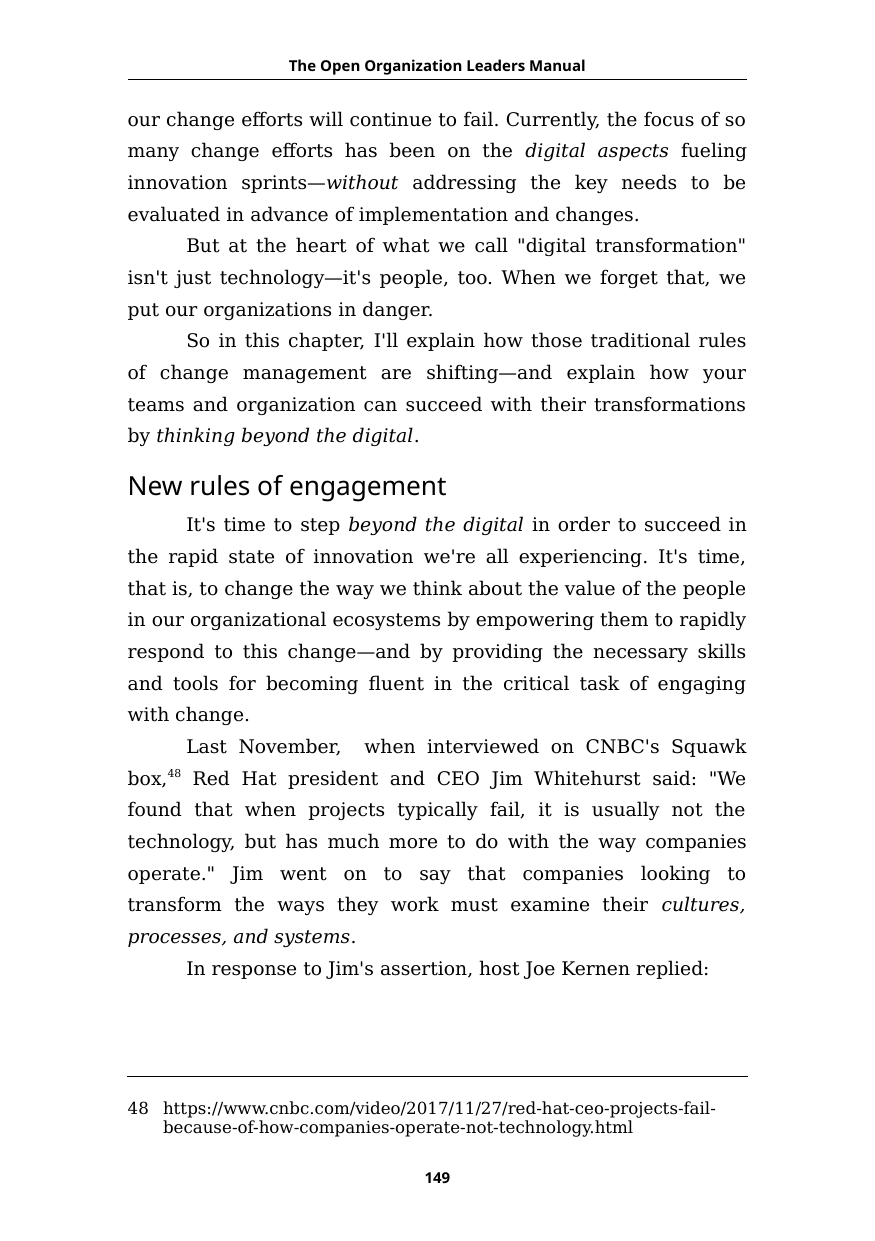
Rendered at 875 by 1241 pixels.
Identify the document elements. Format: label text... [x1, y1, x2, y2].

text So in this chapter, I'll explain how those traditional rules of change management are shifting—and explain how your teams and organization can succeed with their transformations by thinking beyond the digital. [127, 330, 747, 447]
text But at the heart of what we call "digital transformation" isn't just technology—it's people, too. When we forget that, we put our organizations in danger. [127, 235, 747, 321]
text In response to Jim's assertion, host Joe Kernen replied: [127, 958, 747, 980]
subtitle New rules of engagement [127, 472, 747, 502]
text It's time to step beyond the digital in order to succeed in the rapid state of innovation we're all experiencing. It's time, that is, to change the way we think about the value of the people in our organizational ecosystems by empowering them to rapidly respond to this change—and by providing the necessary skills and tools for becoming fluent in the critical task of engaging with change. [127, 514, 747, 726]
text our change efforts will continue to fail. Currently, the focus of so many change efforts has been on the digital aspects fueling innovation sprints—without addressing the key needs to be evaluated in advance of implementation and changes. [127, 109, 747, 226]
text https://www.cnbc.com/video/2017/11/27/red-hat-ceo-projects-fail-because-of-how-companies-operate-not-technology.html [127, 1099, 747, 1138]
text Last November, when interviewed on CNBC's Squawk box, Red Hat president and CEO Jim Whitehurst said: "We found that when projects typically fail, it is usually not the technology, but has much more to do with the way companies operate." Jim went on to say that companies looking to transform the ways they work must examine their cultures, processes, and systems. [127, 736, 747, 948]
